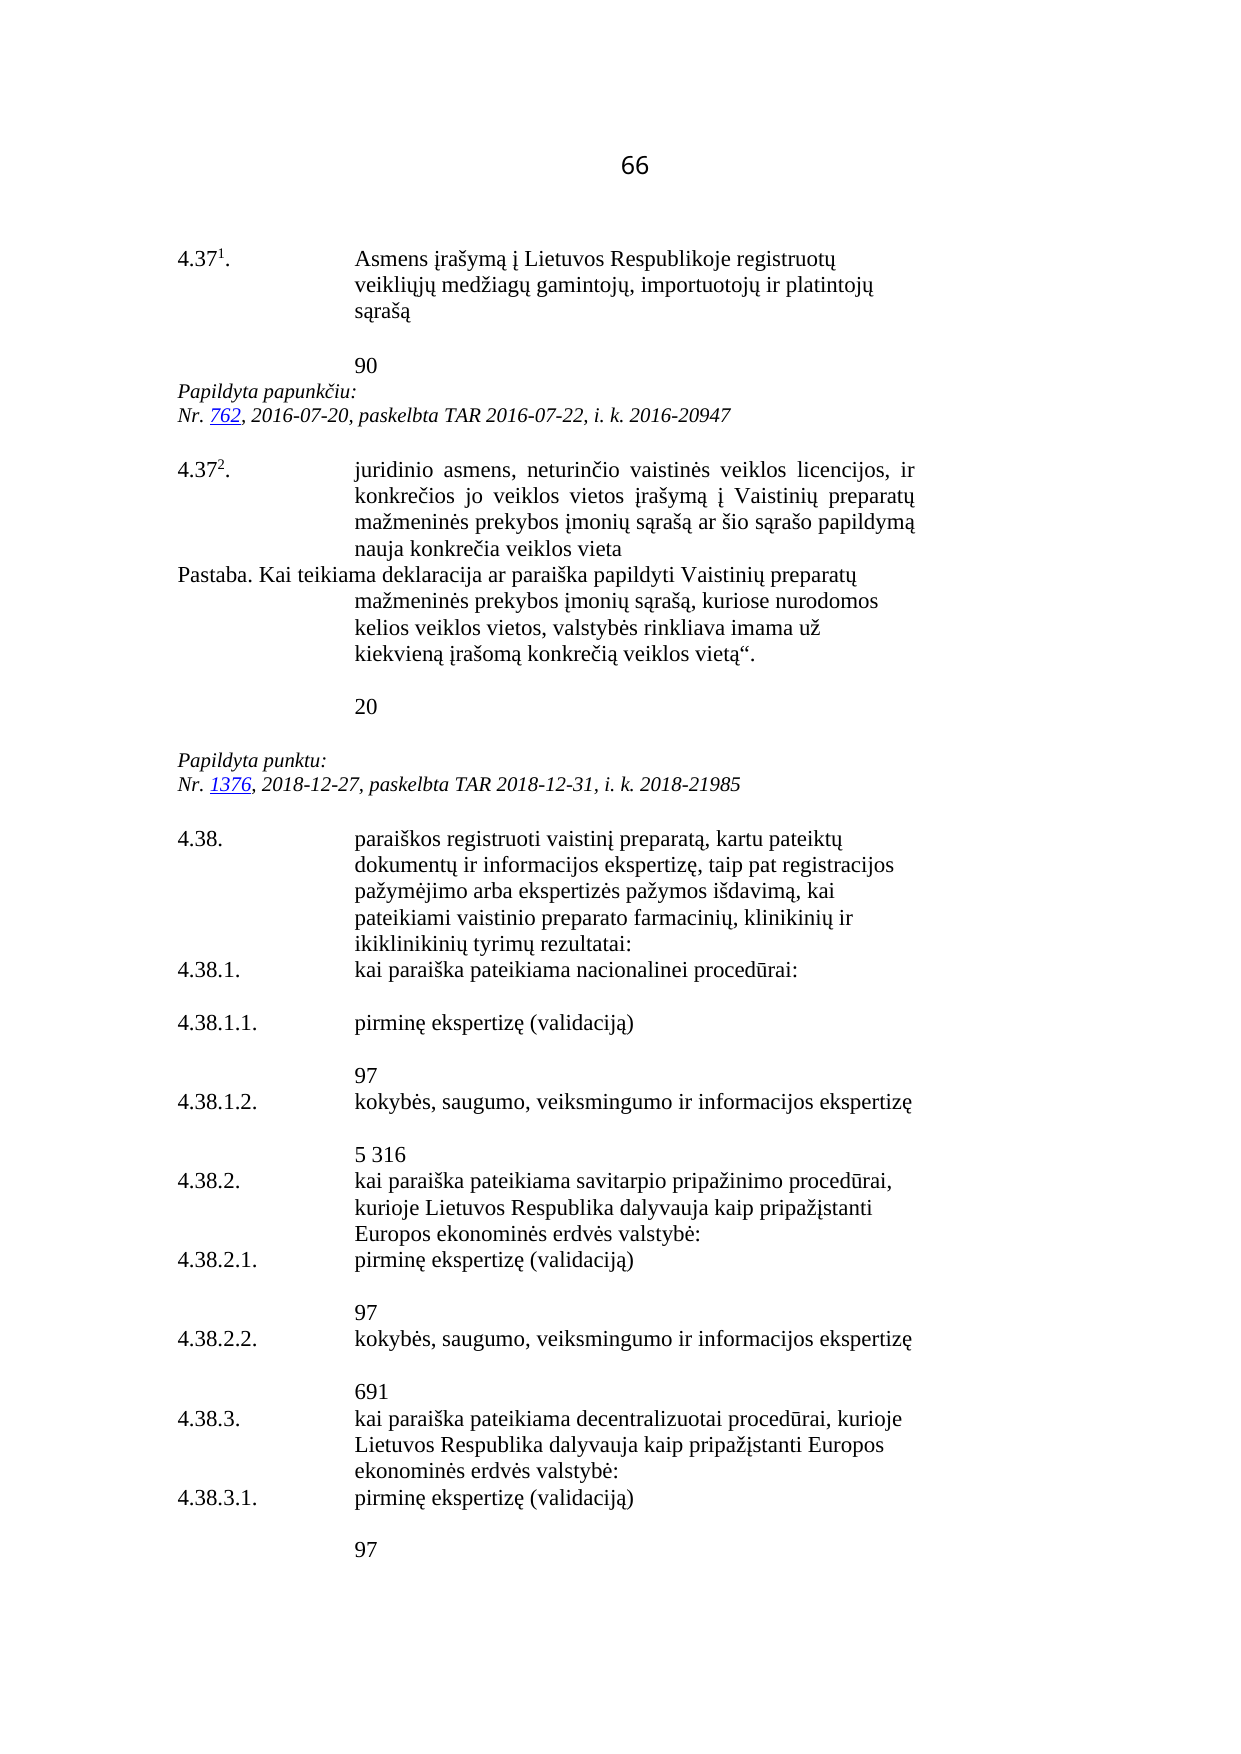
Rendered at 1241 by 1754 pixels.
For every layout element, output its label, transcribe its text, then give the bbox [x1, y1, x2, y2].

text 4.38.2.1. pirminę ekspertizę (validaciją) 97 [177, 1246, 945, 1326]
text Nr. 1376, 2018-12-27, paskelbta TAR 2018-12-31, i. k. 2018-21985 [177, 772, 1093, 796]
text Nr. 762, 2016-07-20, paskelbta TAR 2016-07-22, i. k. 2016-20947 [177, 403, 1093, 427]
text pažymėjimo arba ekspertizės pažymos išdavimą, kai [354, 877, 945, 904]
text 4.38.2.2. kokybės, saugumo, veiksmingumo ir informacijos ekspertizę 691 [177, 1326, 945, 1404]
text 4.371. Asmens įrašymą į Lietuvos Respublikoje registruotų veikliųjų medžiagų gamintojų, importuotojų ir platintojų sąrašą 90 [177, 244, 916, 379]
text 4.38. paraiškos registruoti vaistinį preparatą, kartu pateiktų [177, 825, 945, 851]
text 4.38.3. kai paraiška pateikiama decentralizuotai procedūrai, kurioje [177, 1404, 945, 1431]
text 4.38.3.1. pirminę ekspertizę (validaciją) 97 [177, 1484, 945, 1563]
text ekonominės erdvės valstybė: [354, 1457, 945, 1484]
text Europos ekonominės erdvės valstybė: [354, 1220, 945, 1246]
text dokumentų ir informacijos ekspertizę, taip pat registracijos [354, 851, 945, 877]
text 4.38.1. kai paraiška pateikiama nacionalinei procedūrai: [177, 957, 945, 1009]
text Pastaba. Kai teikiama deklaracija ar paraiška papildyti Vaistinių preparatų mažmeninės prekybos įmonių sąrašą, kuriose nurodomos kelios veiklos vietos, valstybės rinkliava imama už kiekvieną įrašomą konkrečią veiklos vietą“. 20 [177, 561, 916, 719]
text Papildyta papunkčiu: [177, 379, 1093, 403]
text 4.38.1.1. pirminę ekspertizę (validaciją) 97 [177, 1009, 945, 1088]
text 4.38.1.2. kokybės, saugumo, veiksmingumo ir informacijos ekspertizę 5 316 [177, 1088, 945, 1167]
text kurioje Lietuvos Respublika dalyvauja kaip pripažįstanti [354, 1194, 945, 1220]
text ikiklinikinių tyrimų rezultatai: [354, 930, 945, 957]
text 4.38.2. kai paraiška pateikiama savitarpio pripažinimo procedūrai, [177, 1167, 945, 1194]
text Papildyta punktu: [177, 748, 1093, 772]
text Lietuvos Respublika dalyvauja kaip pripažįstanti Europos [354, 1431, 945, 1457]
text pateikiami vaistinio preparato farmacinių, klinikinių ir [354, 904, 945, 930]
text 4.372. juridinio asmens, neturinčio vaistinės veiklos licencijos, ir konkrečios jo veiklos vietos įrašymą į Vaistinių preparatų mažmeninės prekybos įmonių sąrašą ar šio sąrašo papildymą nauja konkrečia veiklos vieta [177, 456, 916, 561]
